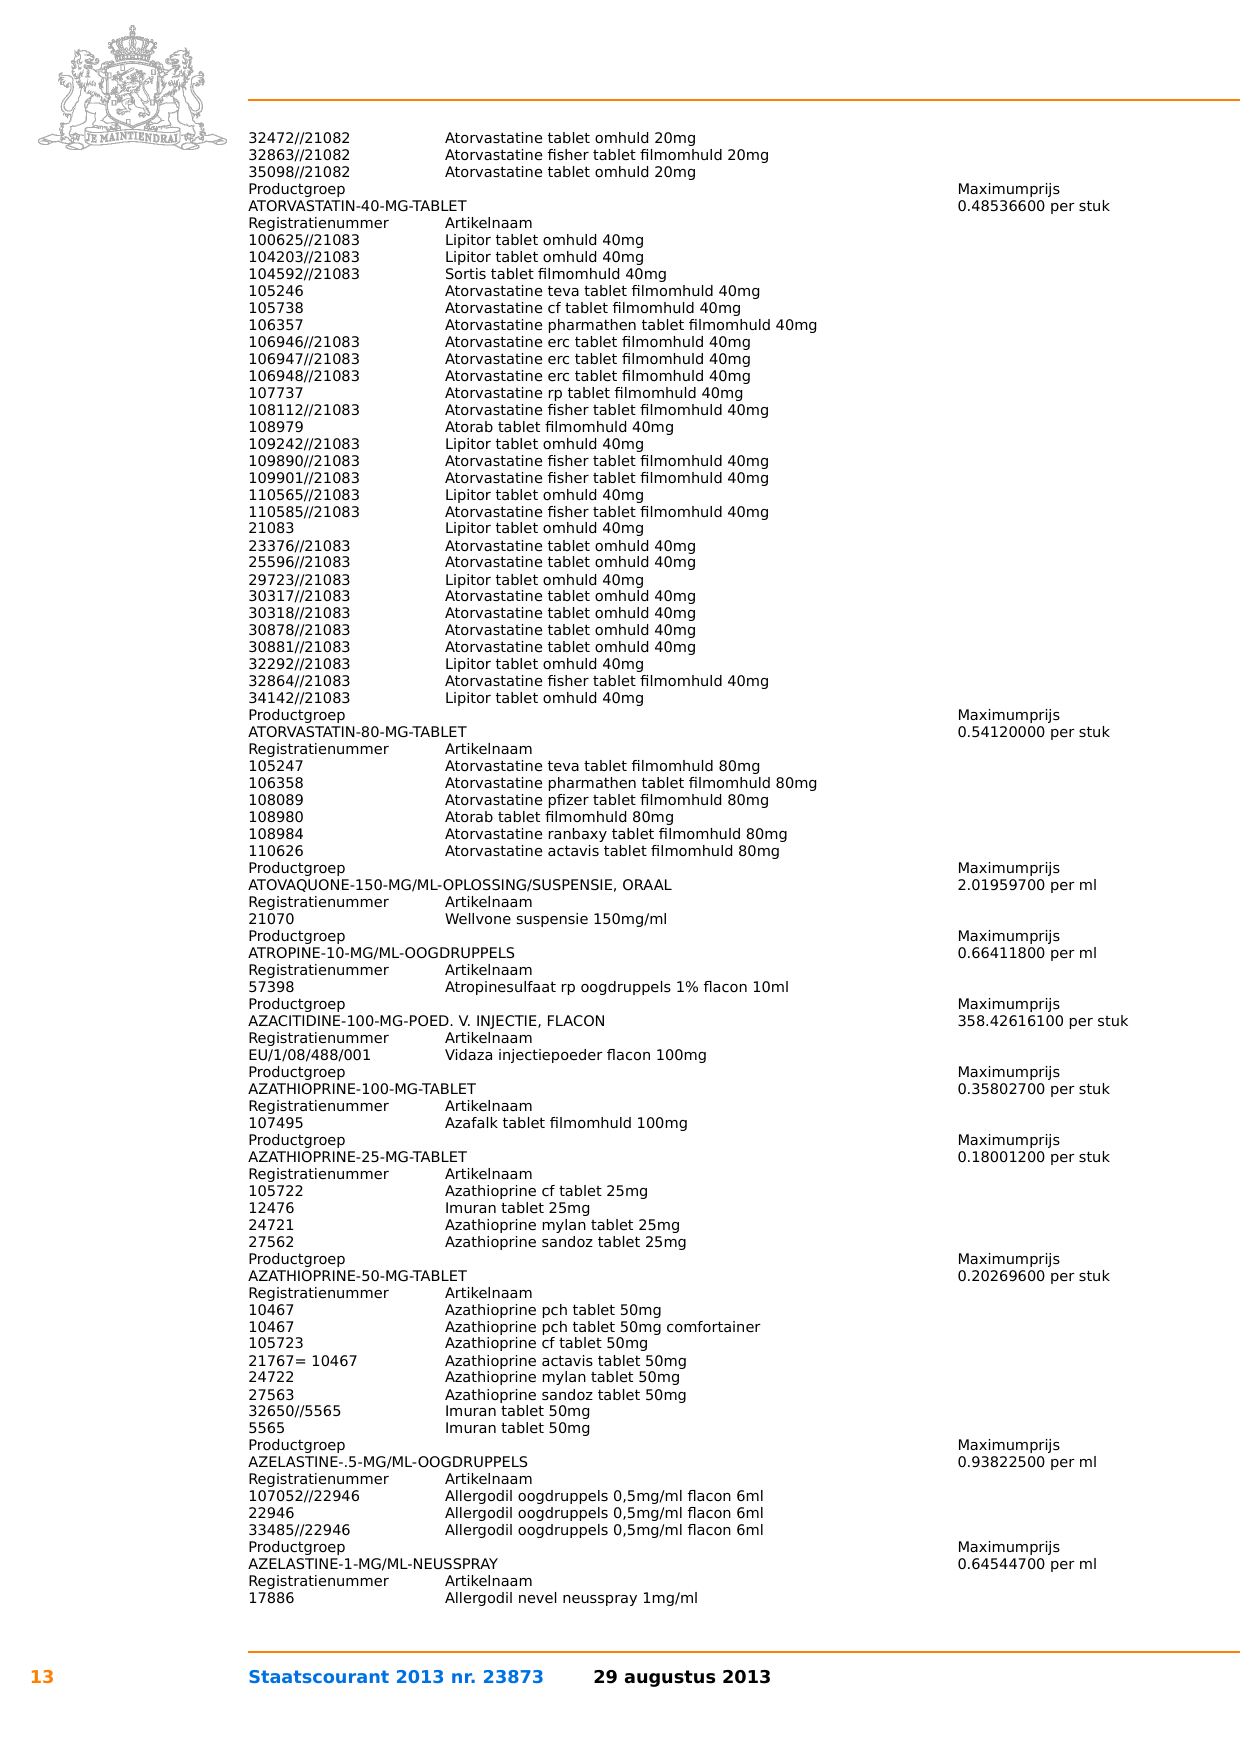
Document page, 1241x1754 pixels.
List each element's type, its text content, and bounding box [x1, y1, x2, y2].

table_cell 32863//21082 [248, 147, 439, 164]
table_cell 10467 [248, 1301, 439, 1318]
table_cell 108984 [248, 826, 439, 843]
table_cell [951, 249, 1163, 266]
table_cell 34142//21083 [248, 690, 439, 707]
table_cell Maximumprijs [951, 707, 1163, 724]
table_cell 10467 [248, 1319, 439, 1335]
table_cell Maximumprijs [951, 860, 1163, 877]
table_cell 35098//21082 [248, 164, 439, 181]
table_cell 108980 [248, 809, 439, 826]
table_cell Registratienummer [248, 962, 439, 979]
table_cell [951, 741, 1163, 758]
table_cell 0.48536600 per stuk [951, 198, 1163, 215]
table_cell Allergodil nevel neusspray 1mg/ml [439, 1590, 951, 1607]
table_cell 29723//21083 [248, 571, 439, 588]
table_cell [951, 147, 1163, 164]
table_cell 100625//21083 [248, 232, 439, 249]
table_cell Artikelnaam [439, 1573, 951, 1590]
table_cell [951, 300, 1163, 317]
table_cell [951, 538, 1163, 554]
table_cell Atorvastatine tablet omhuld 20mg [439, 130, 951, 147]
table_cell 32472//21082 [248, 130, 439, 147]
table_cell [951, 1488, 1163, 1505]
table_cell Productgroep [248, 707, 439, 724]
table_cell Atorvastatine fisher tablet filmomhuld 40mg [439, 673, 951, 690]
table_cell Maximumprijs [951, 1251, 1163, 1267]
table_cell Productgroep [248, 1251, 439, 1267]
picture [38, 25, 227, 150]
table_cell [951, 1522, 1163, 1539]
table_cell Maximumprijs [951, 1064, 1163, 1081]
table_cell AZACITIDINE-100-MG-POED. V. INJECTIE, FLACON [248, 1013, 951, 1030]
table_cell Atorvastatine ranbaxy tablet filmomhuld 80mg [439, 826, 951, 843]
table_cell 107052//22946 [248, 1488, 439, 1505]
table_cell [951, 792, 1163, 809]
table_cell Azathioprine sandoz tablet 25mg [439, 1234, 951, 1251]
table_cell Registratienummer [248, 1166, 439, 1183]
table_cell Sortis tablet filmomhuld 40mg [439, 266, 951, 283]
table_cell Atorvastatine pharmathen tablet filmomhuld 40mg [439, 317, 951, 334]
table_cell [951, 809, 1163, 826]
table_cell Atorvastatine fisher tablet filmomhuld 40mg [439, 453, 951, 469]
table_cell 108089 [248, 792, 439, 809]
table_cell Atropinesulfaat rp oogdruppels 1% flacon 10ml [439, 979, 951, 996]
table_cell [951, 690, 1163, 707]
table_cell 30881//21083 [248, 639, 439, 656]
table_cell [951, 1301, 1163, 1318]
table_cell Atorvastatine tablet omhuld 40mg [439, 639, 951, 656]
table_cell 110565//21083 [248, 486, 439, 503]
table_cell Maximumprijs [951, 1132, 1163, 1149]
table_cell [951, 470, 1163, 486]
table_cell [951, 1403, 1163, 1420]
table_cell Lipitor tablet omhuld 40mg [439, 232, 951, 249]
table_cell [951, 843, 1163, 860]
table_cell [951, 520, 1163, 537]
table_cell Atorvastatine erc tablet filmomhuld 40mg [439, 351, 951, 368]
table_cell Atorvastatine fisher tablet filmomhuld 20mg [439, 147, 951, 164]
table_cell Lipitor tablet omhuld 40mg [439, 436, 951, 452]
table_cell 0.66411800 per ml [951, 945, 1163, 962]
table_cell [951, 266, 1163, 283]
table_cell Artikelnaam [439, 1285, 951, 1301]
table_cell Vidaza injectiepoeder flacon 100mg [439, 1047, 951, 1064]
table_cell [951, 1505, 1163, 1522]
table_cell 27563 [248, 1386, 439, 1403]
table_cell 106948//21083 [248, 368, 439, 384]
table_cell 32864//21083 [248, 673, 439, 690]
table_cell 22946 [248, 1505, 439, 1522]
table_cell 108979 [248, 419, 439, 436]
table_cell 0.18001200 per stuk [951, 1149, 1163, 1166]
table_cell [951, 911, 1163, 928]
table_cell 108112//21083 [248, 402, 439, 418]
table_cell Atorvastatine fisher tablet filmomhuld 40mg [439, 402, 951, 418]
table_cell Maximumprijs [951, 181, 1163, 198]
table_cell [951, 283, 1163, 300]
table_cell [951, 419, 1163, 436]
table_cell Atorvastatine erc tablet filmomhuld 40mg [439, 334, 951, 351]
table_cell 0.54120000 per stuk [951, 724, 1163, 741]
table_cell [951, 1386, 1163, 1403]
table_cell 109890//21083 [248, 453, 439, 469]
table_cell Artikelnaam [439, 962, 951, 979]
table_cell [951, 1217, 1163, 1233]
table_cell AZELASTINE-1-MG/ML-NEUSSPRAY [248, 1556, 951, 1573]
table_cell [951, 1047, 1163, 1064]
table_cell 105738 [248, 300, 439, 317]
table_cell Wellvone suspensie 150mg/ml [439, 911, 951, 928]
table_cell 110626 [248, 843, 439, 860]
table_cell Productgroep [248, 1064, 439, 1081]
table_cell [951, 504, 1163, 520]
table_cell 109901//21083 [248, 470, 439, 486]
table_cell Productgroep [248, 860, 439, 877]
table_cell [951, 1319, 1163, 1335]
table_cell [439, 860, 951, 877]
table_cell 24722 [248, 1369, 439, 1386]
table_cell Lipitor tablet omhuld 40mg [439, 690, 951, 707]
table_cell 105246 [248, 283, 439, 300]
table_cell 105247 [248, 758, 439, 775]
table_cell [951, 130, 1163, 147]
table_cell Artikelnaam [439, 1030, 951, 1047]
table_cell [439, 181, 951, 198]
table_cell [951, 656, 1163, 673]
table_cell Lipitor tablet omhuld 40mg [439, 656, 951, 673]
table_cell Allergodil oogdruppels 0,5mg/ml flacon 6ml [439, 1488, 951, 1505]
table_cell Atorvastatine pharmathen tablet filmomhuld 80mg [439, 775, 951, 792]
table_cell [951, 1166, 1163, 1183]
table_cell Maximumprijs [951, 1437, 1163, 1454]
table_cell [951, 1183, 1163, 1199]
table_cell Productgroep [248, 1539, 439, 1556]
table_cell [951, 588, 1163, 605]
table_cell Lipitor tablet omhuld 40mg [439, 249, 951, 266]
table_cell Productgroep [248, 181, 439, 198]
table_cell 30318//21083 [248, 605, 439, 622]
table_cell 109242//21083 [248, 436, 439, 452]
table_cell 104203//21083 [248, 249, 439, 266]
table_cell [439, 996, 951, 1013]
table_cell Registratienummer [248, 1573, 439, 1590]
table_cell [951, 979, 1163, 996]
table_cell ATORVASTATIN-80-MG-TABLET [248, 724, 951, 741]
table_cell 107737 [248, 385, 439, 402]
table_cell [951, 317, 1163, 334]
table_cell [951, 758, 1163, 775]
table_cell ATOVAQUONE-150-MG/ML-OPLOSSING/SUSPENSIE, ORAAL [248, 877, 951, 894]
table_cell [951, 215, 1163, 232]
table_cell 32292//21083 [248, 656, 439, 673]
table_cell Atorvastatine tablet omhuld 40mg [439, 554, 951, 571]
table_cell [439, 1437, 951, 1454]
table_cell 21083 [248, 520, 439, 537]
table_cell [951, 1590, 1163, 1607]
table_cell Azathioprine pch tablet 50mg comfortainer [439, 1319, 951, 1335]
table_cell [439, 1132, 951, 1149]
table_cell Registratienummer [248, 894, 439, 911]
table_cell [951, 385, 1163, 402]
table_cell 106357 [248, 317, 439, 334]
table_cell Imuran tablet 25mg [439, 1200, 951, 1217]
table_cell AZATHIOPRINE-50-MG-TABLET [248, 1268, 951, 1284]
table_cell Atorvastatine rp tablet filmomhuld 40mg [439, 385, 951, 402]
table_cell Azafalk tablet filmomhuld 100mg [439, 1115, 951, 1132]
table_cell 21767= 10467 [248, 1353, 439, 1369]
table_cell [951, 1369, 1163, 1386]
table_cell Artikelnaam [439, 1098, 951, 1115]
table_cell ATROPINE-10-MG/ML-OOGDRUPPELS [248, 945, 951, 962]
table_cell [951, 1098, 1163, 1115]
table_cell [439, 1064, 951, 1081]
table_cell [951, 486, 1163, 503]
table_cell 110585//21083 [248, 504, 439, 520]
table_cell Artikelnaam [439, 215, 951, 232]
table_cell [439, 1539, 951, 1556]
table_cell 106947//21083 [248, 351, 439, 368]
table_cell [951, 673, 1163, 690]
table_cell Lipitor tablet omhuld 40mg [439, 486, 951, 503]
table_cell [951, 1573, 1163, 1590]
table_cell Productgroep [248, 1132, 439, 1149]
table_cell Azathioprine actavis tablet 50mg [439, 1353, 951, 1369]
table_cell Artikelnaam [439, 741, 951, 758]
table_cell Registratienummer [248, 215, 439, 232]
table_cell Artikelnaam [439, 1471, 951, 1488]
table_cell Atorvastatine pfizer tablet filmomhuld 80mg [439, 792, 951, 809]
table_cell 32650//5565 [248, 1403, 439, 1420]
table_cell Azathioprine cf tablet 50mg [439, 1335, 951, 1352]
table_cell 358.42616100 per stuk [951, 1013, 1163, 1030]
table_cell Atorvastatine teva tablet filmomhuld 80mg [439, 758, 951, 775]
table_cell [439, 928, 951, 945]
table_cell Atorvastatine tablet omhuld 40mg [439, 538, 951, 554]
table_cell [951, 402, 1163, 418]
table_cell Azathioprine cf tablet 25mg [439, 1183, 951, 1199]
table_cell Imuran tablet 50mg [439, 1420, 951, 1437]
table_cell 27562 [248, 1234, 439, 1251]
table_cell [951, 1335, 1163, 1352]
table_cell 5565 [248, 1420, 439, 1437]
table_cell [951, 1030, 1163, 1047]
table_cell 0.64544700 per ml [951, 1556, 1163, 1573]
table_cell Registratienummer [248, 1030, 439, 1047]
table_cell [951, 232, 1163, 249]
table_cell Maximumprijs [951, 928, 1163, 945]
table_cell [951, 351, 1163, 368]
table_cell 23376//21083 [248, 538, 439, 554]
table_cell [951, 1234, 1163, 1251]
table_cell [951, 775, 1163, 792]
table_cell 0.93822500 per ml [951, 1454, 1163, 1471]
table_cell Azathioprine sandoz tablet 50mg [439, 1386, 951, 1403]
table_cell [951, 368, 1163, 384]
table_cell 105723 [248, 1335, 439, 1352]
table_cell Azathioprine pch tablet 50mg [439, 1301, 951, 1318]
table_cell Atorvastatine actavis tablet filmomhuld 80mg [439, 843, 951, 860]
table_cell [951, 453, 1163, 469]
table_cell Maximumprijs [951, 996, 1163, 1013]
table_cell [951, 334, 1163, 351]
table_cell [951, 1285, 1163, 1301]
table_cell Atorvastatine tablet omhuld 40mg [439, 605, 951, 622]
table_cell [951, 962, 1163, 979]
table_cell Atorvastatine fisher tablet filmomhuld 40mg [439, 504, 951, 520]
table_cell Atorvastatine teva tablet filmomhuld 40mg [439, 283, 951, 300]
table_cell 106358 [248, 775, 439, 792]
table_cell [951, 164, 1163, 181]
table_cell 104592//21083 [248, 266, 439, 283]
table_cell [951, 894, 1163, 911]
table_cell 0.20269600 per stuk [951, 1268, 1163, 1284]
table_cell [951, 1420, 1163, 1437]
table_cell ATORVASTATIN-40-MG-TABLET [248, 198, 951, 215]
table_cell 25596//21083 [248, 554, 439, 571]
table_cell [951, 622, 1163, 639]
table_cell [951, 1115, 1163, 1132]
table_cell [951, 571, 1163, 588]
table_cell 33485//22946 [248, 1522, 439, 1539]
table_cell AZELASTINE-.5-MG/ML-OOGDRUPPELS [248, 1454, 951, 1471]
table_cell Atorab tablet filmomhuld 80mg [439, 809, 951, 826]
table_cell AZATHIOPRINE-100-MG-TABLET [248, 1081, 951, 1098]
table_cell Allergodil oogdruppels 0,5mg/ml flacon 6ml [439, 1505, 951, 1522]
table_cell [951, 1200, 1163, 1217]
table_cell Atorvastatine fisher tablet filmomhuld 40mg [439, 470, 951, 486]
table_cell Registratienummer [248, 1471, 439, 1488]
table_cell 2.01959700 per ml [951, 877, 1163, 894]
table_cell [951, 605, 1163, 622]
table_cell AZATHIOPRINE-25-MG-TABLET [248, 1149, 951, 1166]
table_cell Registratienummer [248, 741, 439, 758]
table_cell 17886 [248, 1590, 439, 1607]
table_cell Productgroep [248, 928, 439, 945]
table_cell [439, 707, 951, 724]
table_cell 30317//21083 [248, 588, 439, 605]
table_cell Azathioprine mylan tablet 50mg [439, 1369, 951, 1386]
table_cell Registratienummer [248, 1098, 439, 1115]
table_cell Maximumprijs [951, 1539, 1163, 1556]
table_cell [951, 436, 1163, 452]
table_cell 12476 [248, 1200, 439, 1217]
table_cell Atorvastatine tablet omhuld 40mg [439, 622, 951, 639]
table_cell Atorab tablet filmomhuld 40mg [439, 419, 951, 436]
table_cell 24721 [248, 1217, 439, 1233]
table_cell [951, 1471, 1163, 1488]
table_cell [439, 1251, 951, 1267]
table_cell 106946//21083 [248, 334, 439, 351]
table_cell Atorvastatine tablet omhuld 40mg [439, 588, 951, 605]
table_cell Productgroep [248, 996, 439, 1013]
table_cell Artikelnaam [439, 894, 951, 911]
table_cell Atorvastatine tablet omhuld 20mg [439, 164, 951, 181]
table_cell EU/1/08/488/001 [248, 1047, 439, 1064]
table_cell Artikelnaam [439, 1166, 951, 1183]
table_cell Atorvastatine cf tablet filmomhuld 40mg [439, 300, 951, 317]
table_cell Allergodil oogdruppels 0,5mg/ml flacon 6ml [439, 1522, 951, 1539]
table_cell [951, 1353, 1163, 1369]
table_cell Productgroep [248, 1437, 439, 1454]
table_cell [951, 554, 1163, 571]
table_cell 30878//21083 [248, 622, 439, 639]
table_cell Registratienummer [248, 1285, 439, 1301]
table_cell [951, 826, 1163, 843]
table_cell Lipitor tablet omhuld 40mg [439, 571, 951, 588]
table_cell 105722 [248, 1183, 439, 1199]
table_cell 107495 [248, 1115, 439, 1132]
table_cell 57398 [248, 979, 439, 996]
table_cell Lipitor tablet omhuld 40mg [439, 520, 951, 537]
table_cell 0.35802700 per stuk [951, 1081, 1163, 1098]
table_cell Atorvastatine erc tablet filmomhuld 40mg [439, 368, 951, 384]
table_cell Azathioprine mylan tablet 25mg [439, 1217, 951, 1233]
table_cell Imuran tablet 50mg [439, 1403, 951, 1420]
table_cell 21070 [248, 911, 439, 928]
table_cell [951, 639, 1163, 656]
